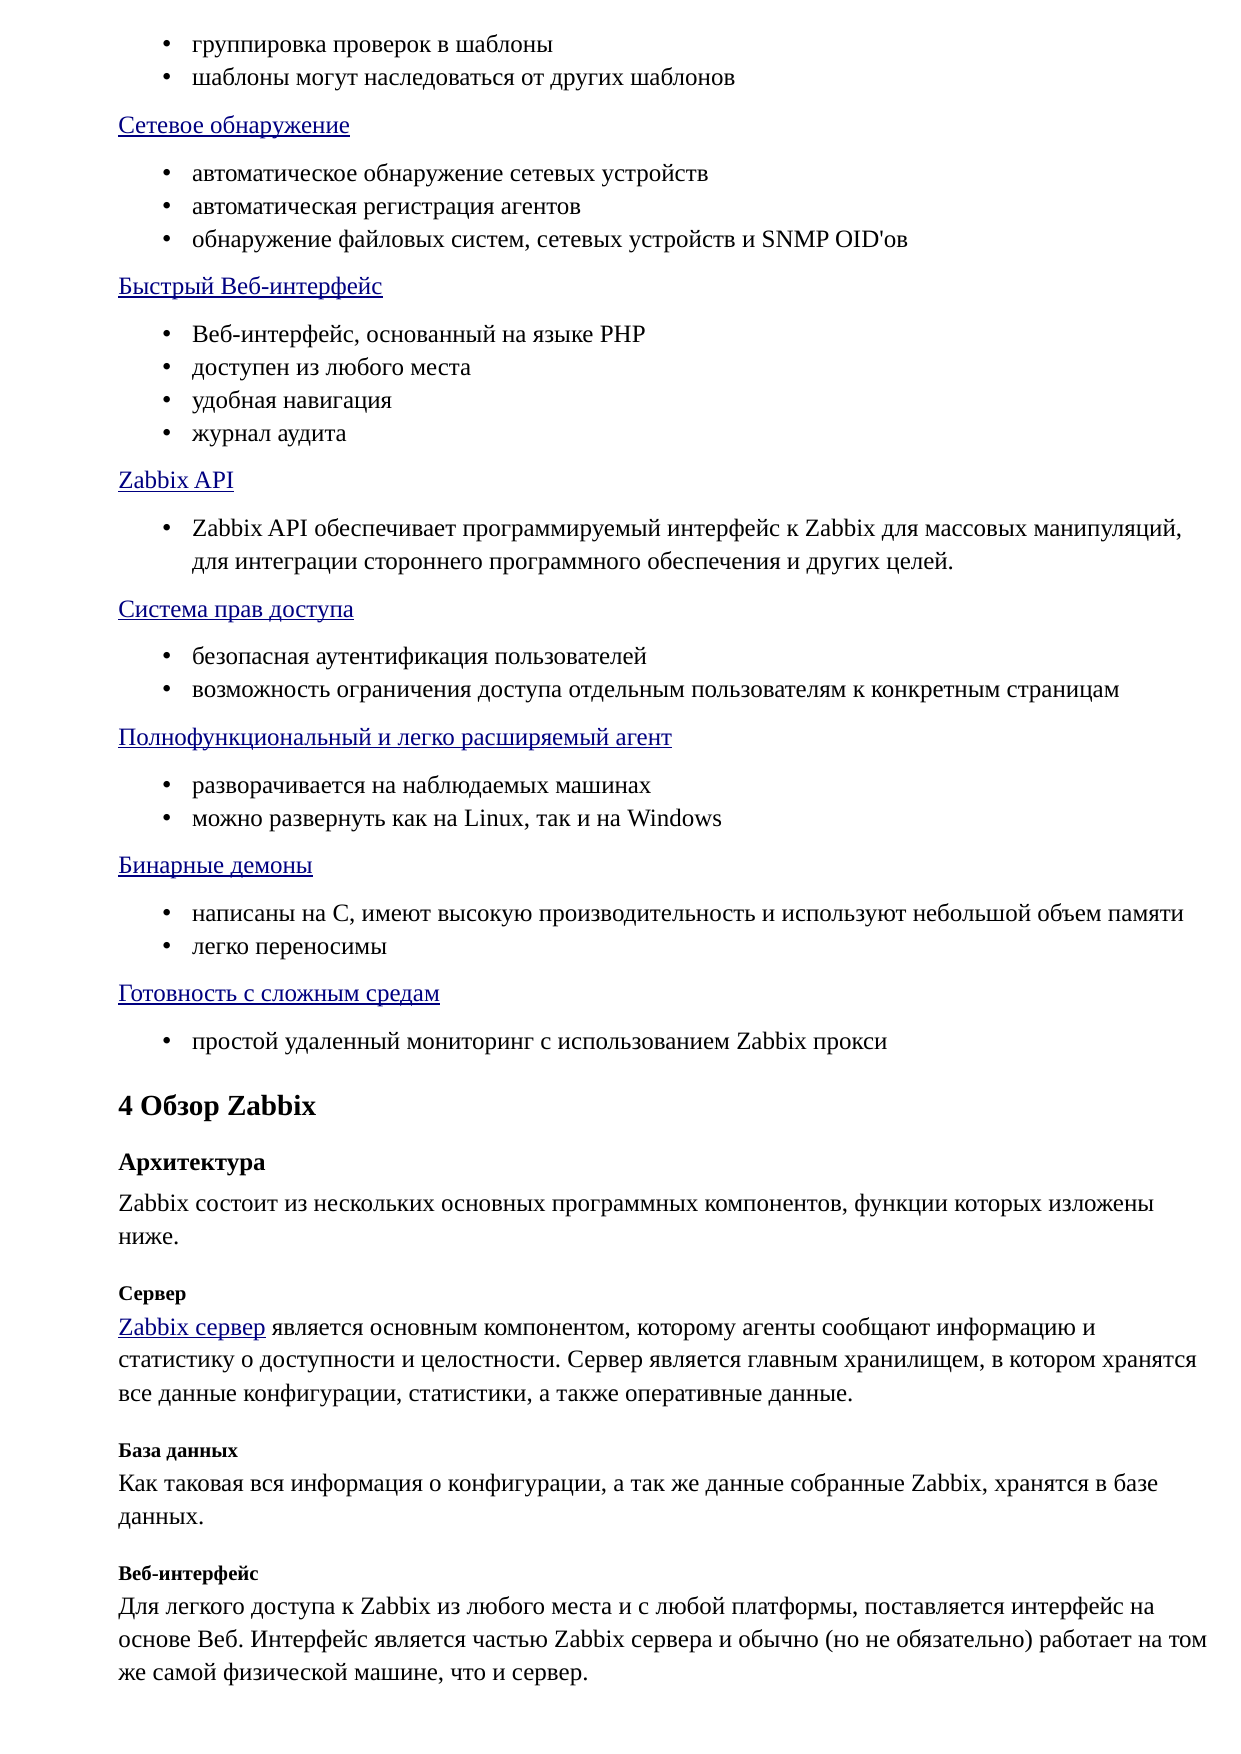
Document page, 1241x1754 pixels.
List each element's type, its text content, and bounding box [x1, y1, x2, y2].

text Zabbix API [118, 466, 1211, 494]
subtitle Сервер [118, 1281, 1211, 1305]
text Бинарные демоны [118, 850, 1211, 879]
text Быстрый Веб-интерфейс [118, 271, 1211, 300]
list можно развернуть как на Linux, так и на Windows [162, 803, 1211, 831]
list группировка проверок в шаблоны [162, 29, 1211, 58]
list возможность ограничения доступа отдельным пользователям к конкретным страницам [162, 674, 1211, 703]
list доступен из любого места [162, 352, 1211, 381]
list Zabbix API обеспечивает программируемый интерфейс к Zabbix для массовых манипуляций, для интеграции стороннего программного обеспечения и других целей. [162, 513, 1211, 575]
text Готовность с сложным средам [118, 978, 1211, 1007]
subtitle Веб-интерфейс [118, 1561, 1211, 1585]
list шаблоны могут наследоваться от других шаблонов [162, 62, 1211, 91]
text Сетевое обнаружение [118, 110, 1211, 139]
list разворачивается на наблюдаемых машинах [162, 770, 1211, 798]
text Для легкого доступа к Zabbix из любого места и с любой платформы, поставляется интерфейс на основе Веб. Интерфейс является частью Zabbix сервера и обычно (но не обязательно) работает на том же самой физической машине, что и сервер. [118, 1591, 1211, 1686]
list легко переносимы [162, 931, 1211, 960]
text Полнофункциональный и легко расширяемый агент [118, 722, 1211, 751]
list журнал аудита [162, 418, 1211, 447]
list простой удаленный мониторинг с использованием Zabbix прокси [162, 1026, 1211, 1055]
list автоматическое обнаружение сетевых устройств [162, 158, 1211, 186]
text Zabbix состоит из нескольких основных программных компонентов, функции которых изложены ниже. [118, 1188, 1211, 1250]
list безопасная аутентификация пользователей [162, 641, 1211, 670]
list Веб-интерфейс, основанный на языке PHP [162, 319, 1211, 348]
list удобная навигация [162, 385, 1211, 414]
text Как таковая вся информация о конфигурации, а так же данные собранные Zabbix, хранятся в базе данных. [118, 1468, 1211, 1530]
list написаны на C, имеют высокую производительность и используют небольшой объем памяти [162, 898, 1211, 927]
list автоматическая регистрация агентов [162, 191, 1211, 219]
subtitle 4 Обзор Zabbix [118, 1088, 1211, 1122]
text Zabbix сервер является основным компонентом, которому агенты сообщают информацию и статистику о доступности и целостности. Сервер является главным хранилищем, в котором хранятся все данные конфигурации, статистики, а также оперативные данные. [118, 1312, 1211, 1406]
subtitle Архитектура [118, 1147, 1211, 1176]
text Система прав доступа [118, 594, 1211, 623]
list обнаружение файловых систем, сетевых устройств и SNMP OID'ов [162, 224, 1211, 252]
subtitle База данных [118, 1438, 1211, 1462]
